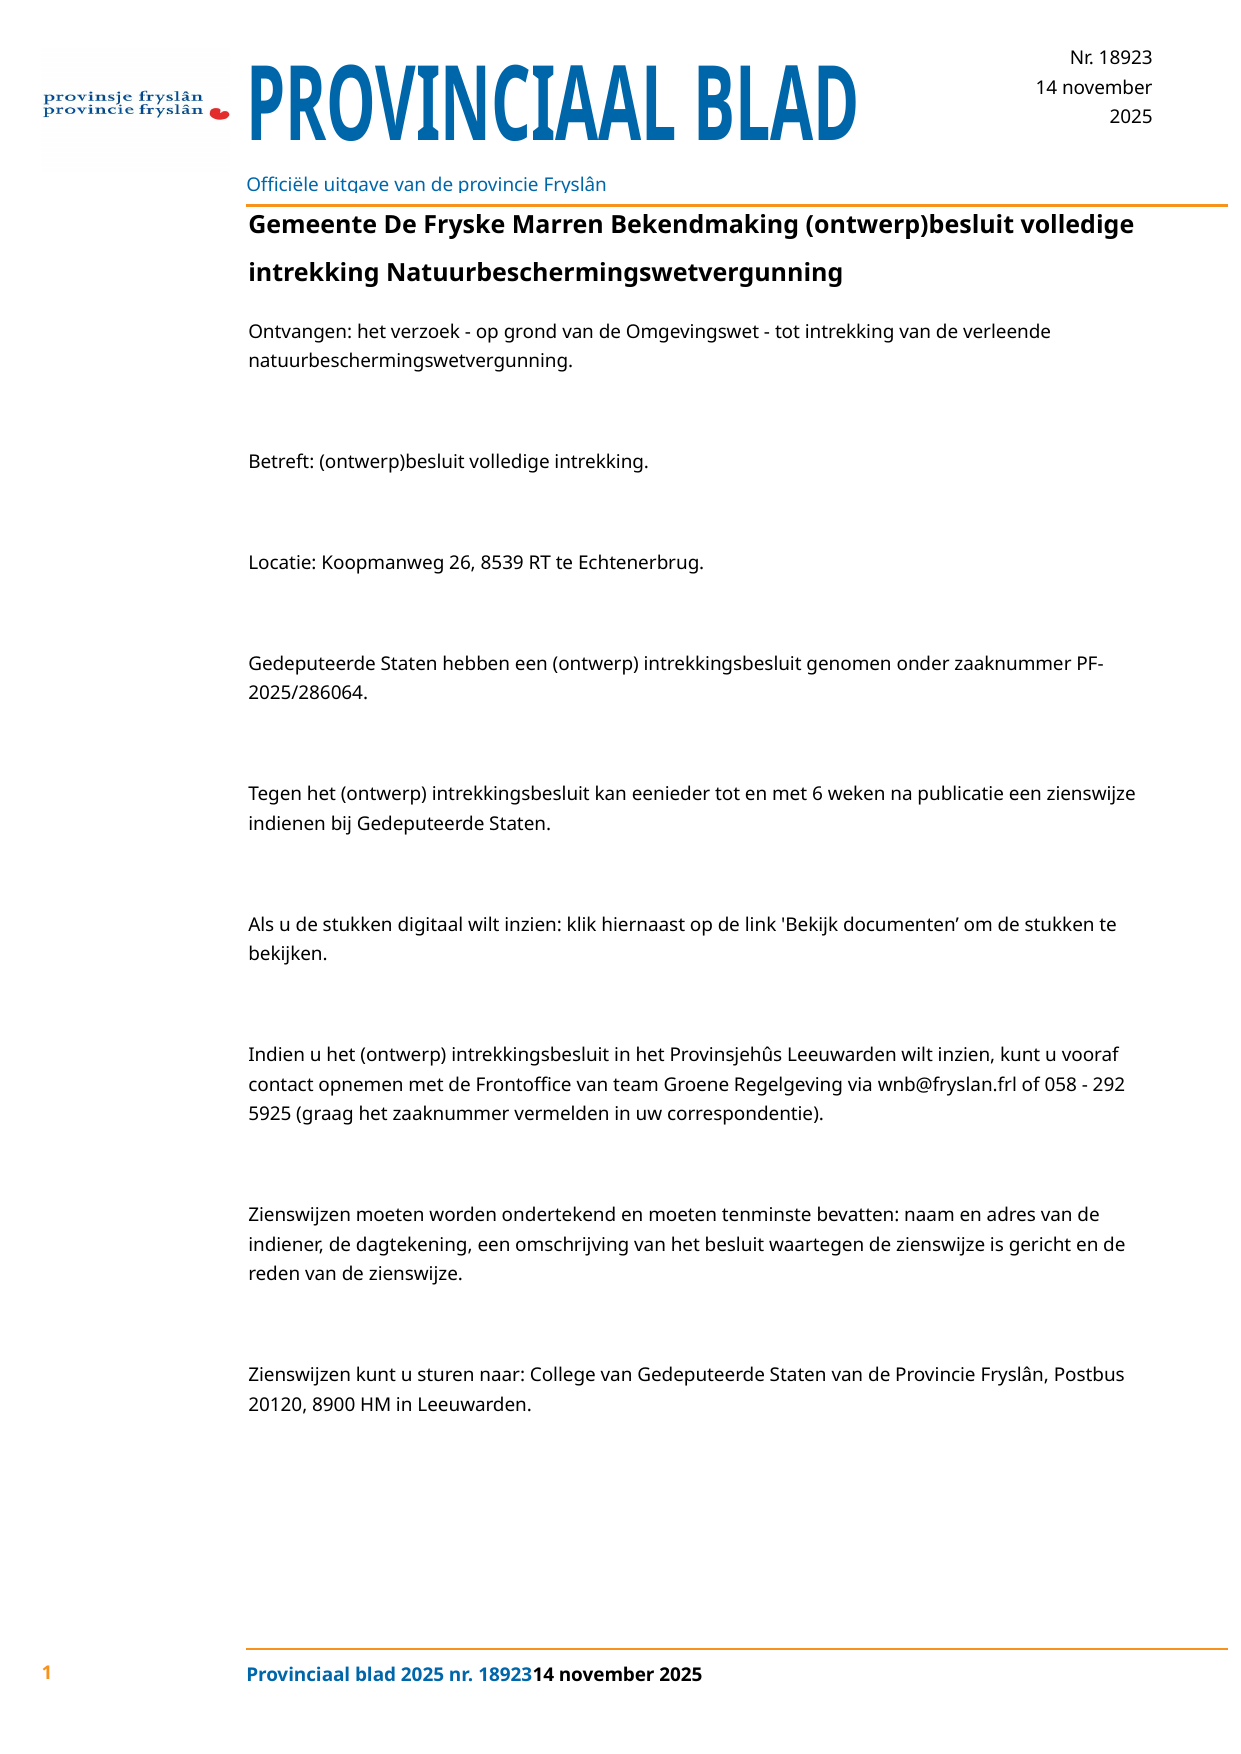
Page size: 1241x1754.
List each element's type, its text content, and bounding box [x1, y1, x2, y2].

text Gemeente De Fryske Marren Bekendmaking (ontwerp)besluit volledige intrekking Natuurbeschermingswetvergunning [248, 207, 1152, 288]
picture [41, 47, 231, 172]
text Als u de stukken digitaal wilt inzien: klik hiernaast op de link 'Bekijk documenten’ om de stukken te bekijken. [248, 911, 1152, 966]
text Locatie: Koopmanweg 26, 8539 RT te Echtenerbrug. [248, 549, 1152, 575]
text Betreft: (ontwerp)besluit volledige intrekking. [248, 448, 1152, 474]
text Tegen het (ontwerp) intrekkingsbesluit kan eenieder tot en met 6 weken na publicatie een zienswijze indienen bij Gedeputeerde Staten. [248, 780, 1152, 836]
text Gedeputeerde Staten hebben een (ontwerp) intrekkingsbesluit genomen onder zaaknummer PF-2025/286064. [248, 650, 1152, 705]
text Indien u het (ontwerp) intrekkingsbesluit in het Provinsjehûs Leeuwarden wilt inzien, kunt u vooraf contact opnemen met de Frontoffice van team Groene Regelgeving via wnb@fryslan.frl of 058 - 292 5925 (graag het zaaknummer vermelden in uw correspondentie). [248, 1041, 1152, 1126]
text Zienswijzen kunt u sturen naar: College van Gedeputeerde Staten van de Provincie Fryslân, Postbus 20120, 8900 HM in Leeuwarden. [248, 1361, 1152, 1417]
text Zienswijzen moeten worden ondertekend en moeten tenminste bevatten: naam en adres van de indiener, de dagtekening, een omschrijving van het besluit waartegen de zienswijze is gericht en de reden van de zienswijze. [248, 1201, 1152, 1286]
text Ontvangen: het verzoek - op grond van de Omgevingswet - tot intrekking van de verleende natuurbeschermingswetvergunning. [248, 318, 1152, 373]
